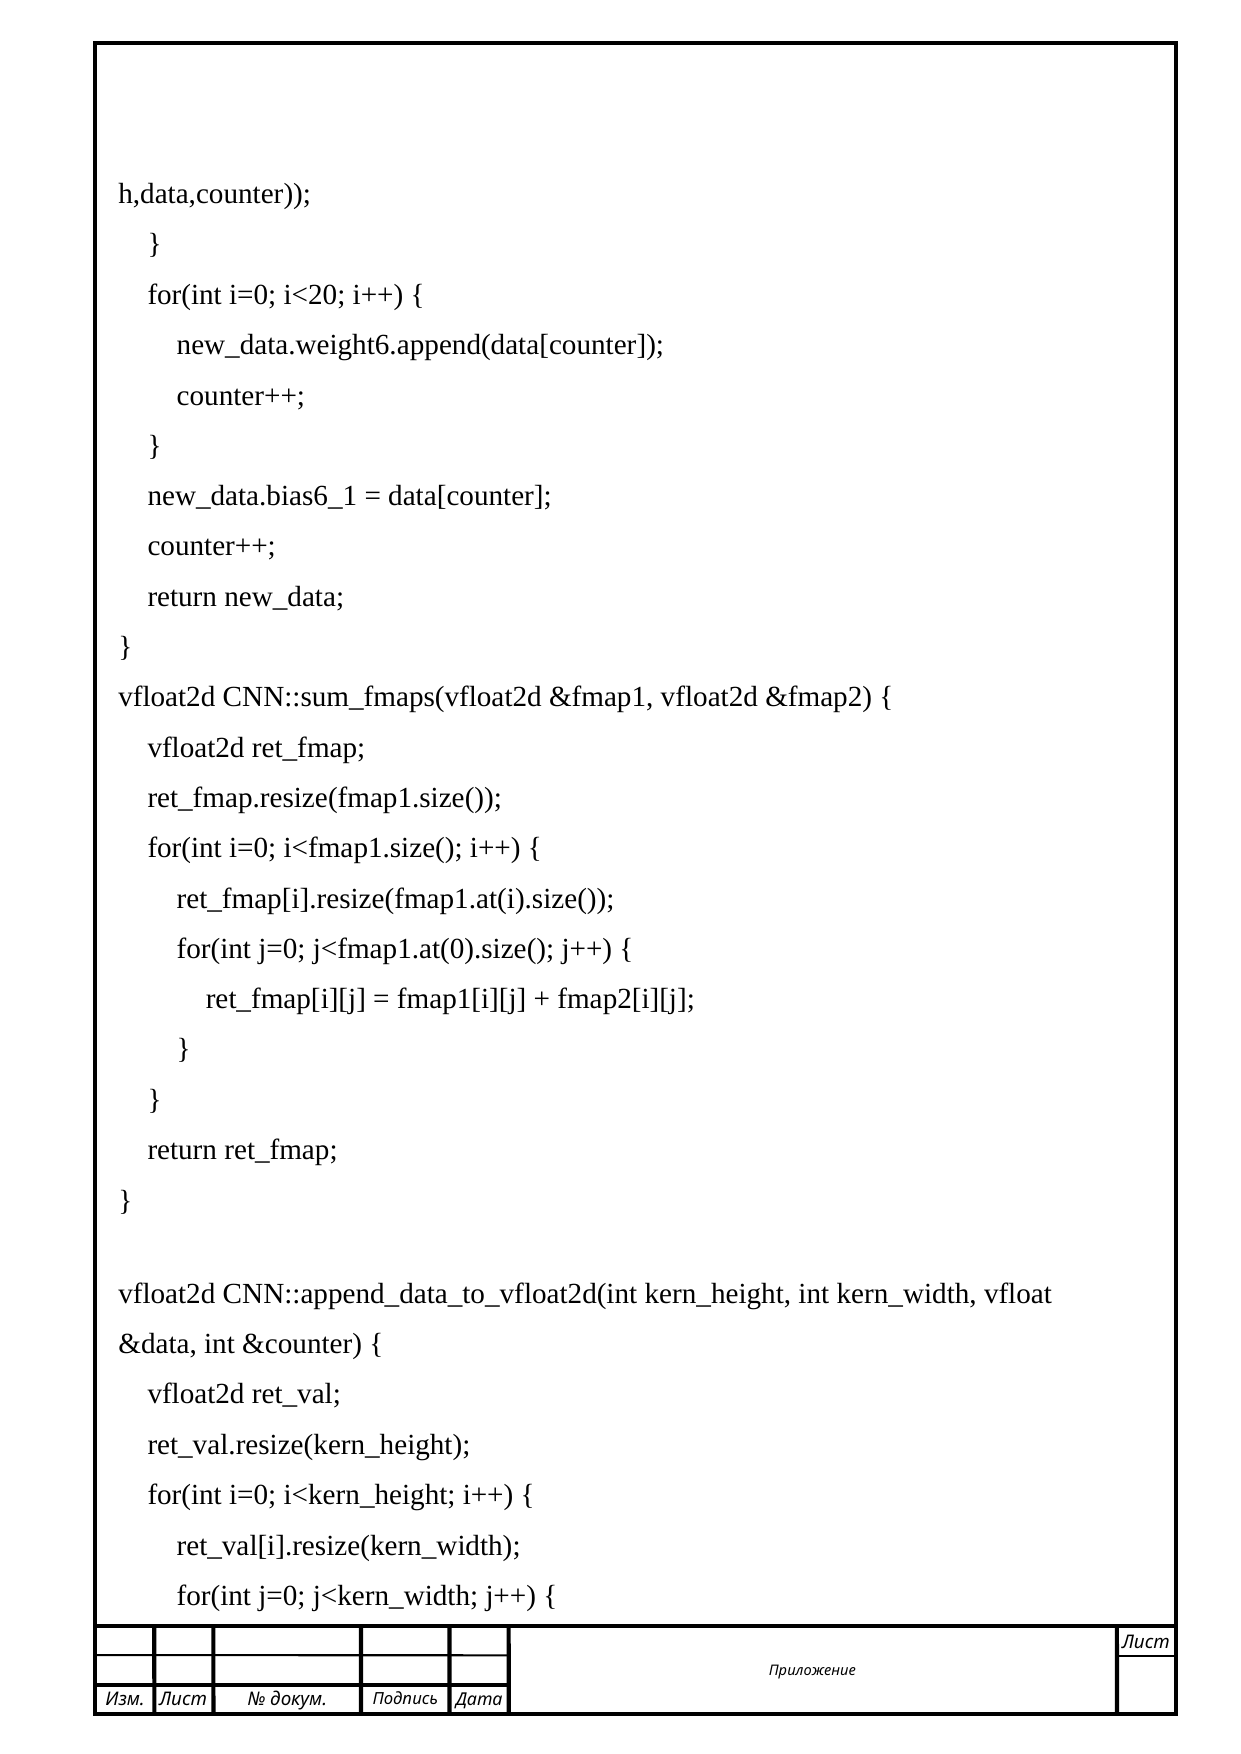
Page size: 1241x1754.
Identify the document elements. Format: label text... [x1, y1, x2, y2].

text new_data.bias6_1 = data[counter]; [118, 478, 1122, 512]
text } [118, 1082, 1122, 1116]
text } [118, 1183, 1122, 1216]
text for(int i=0; i<fmap1.size(); i++) { [118, 830, 1122, 864]
text counter++; [118, 378, 1122, 411]
text new_data.weight6.append(data[counter]); [118, 327, 1122, 361]
text vfloat2d CNN::append_data_to_vfloat2d(int kern_height, int kern_width, vfloat &data, int &counter) { [118, 1276, 1122, 1360]
text for(int j=0; j<kern_width; j++) { [118, 1578, 1122, 1611]
text vfloat2d ret_val; [118, 1377, 1122, 1410]
text ret_fmap.resize(fmap1.size()); [118, 780, 1122, 814]
text counter++; [118, 528, 1122, 562]
text } [118, 227, 1122, 260]
text } [118, 428, 1122, 461]
text vfloat2d CNN::sum_fmaps(vfloat2d &fmap1, vfloat2d &fmap2) { [118, 679, 1122, 713]
text return new_data; [118, 579, 1122, 612]
text ret_fmap[i].resize(fmap1.at(i).size()); [118, 881, 1122, 914]
text for(int j=0; j<fmap1.at(0).size(); j++) { [118, 931, 1122, 964]
text vfloat2d ret_fmap; [118, 730, 1122, 763]
text for(int i=0; i<20; i++) { [118, 277, 1122, 311]
text ret_val.resize(kern_height); [118, 1427, 1122, 1461]
text ret_fmap[i][j] = fmap1[i][j] + fmap2[i][j]; [118, 981, 1122, 1015]
text } [118, 1032, 1122, 1065]
text for(int i=0; i<kern_height; i++) { [118, 1477, 1122, 1511]
text } [118, 629, 1122, 663]
text ret_val[i].resize(kern_width); [118, 1528, 1122, 1561]
text return ret_fmap; [118, 1132, 1122, 1166]
text h,data,counter)); [118, 176, 1122, 210]
